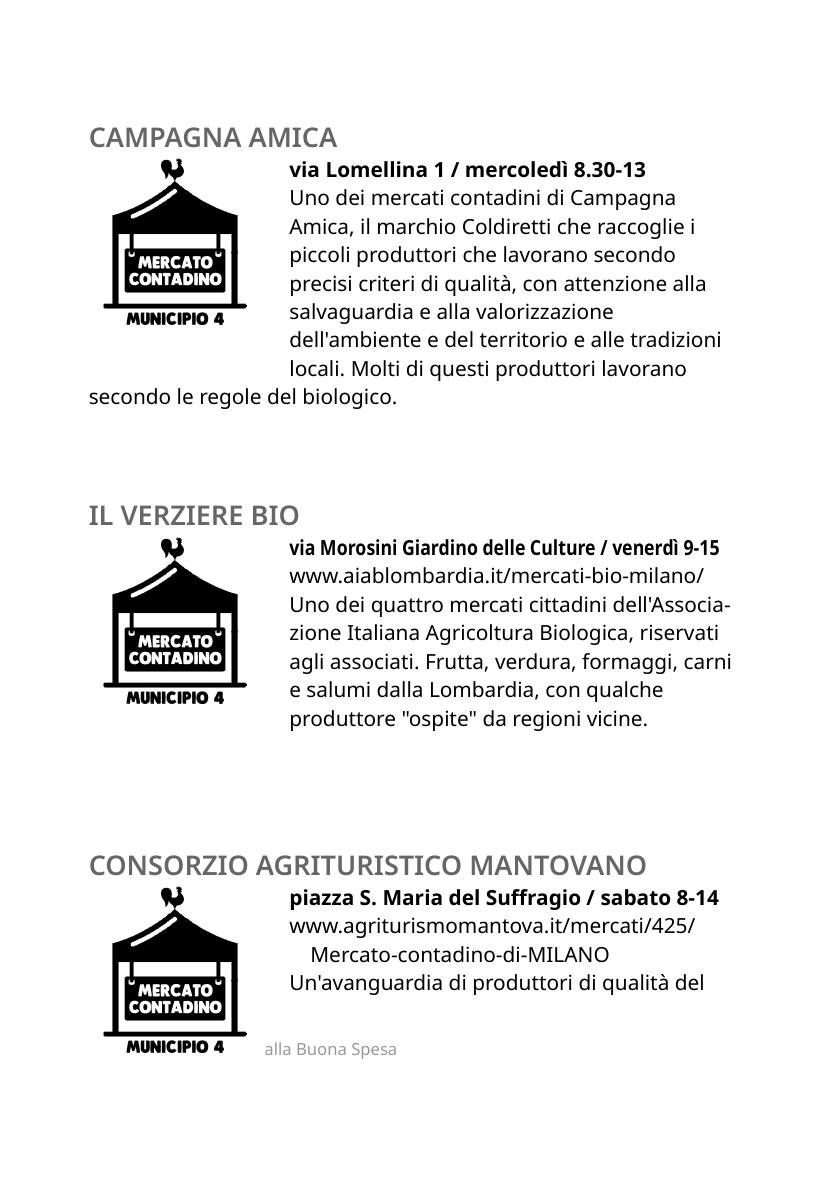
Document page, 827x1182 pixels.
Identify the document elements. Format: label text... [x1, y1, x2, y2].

text piazza S. Maria del Suffragio / sabato 8-14 [266, 883, 738, 911]
text Un'avanguardia di produttori di qualità del [266, 968, 738, 997]
title Il Verziere BIO [88, 496, 738, 533]
text www.agriturismomantova.it/mercati/425/ [266, 911, 738, 940]
title Consorzio Agrituristico Mantovano [88, 846, 738, 883]
text Uno dei mercati contadini di Campagna Amica, il marchio Coldiretti che raccoglie i piccoli produttori che lavorano secondo precisi criteri di qualità, con attenzione alla salvaguardia e alla valorizzazione dell'ambiente e del territorio e alle tradizioni locali. Molti di questi produttori lavorano secondo le regole del biologico. [88, 183, 738, 411]
text via Morosini Giardino delle Culture / venerdì 9-15 [266, 533, 738, 562]
picture [88, 533, 266, 711]
text www.aiablombardia.it/mercati-bio-milano/ [266, 562, 738, 590]
text Mercato-contadino-di-MILANO [266, 940, 738, 968]
title Campagna Amica [88, 118, 738, 155]
text via Lomellina 1 / mercoledì 8.30-13 [266, 155, 738, 183]
picture [88, 882, 266, 1060]
picture [88, 155, 266, 332]
text Uno dei quattro mercati cittadini dell'Associa-zione Italiana Agricoltura Biologica, riservati agli associati. Frutta, verdura, formaggi, carni e salumi dalla Lombardia, con qualche produttore "ospite" da regioni vicine. [88, 590, 738, 732]
